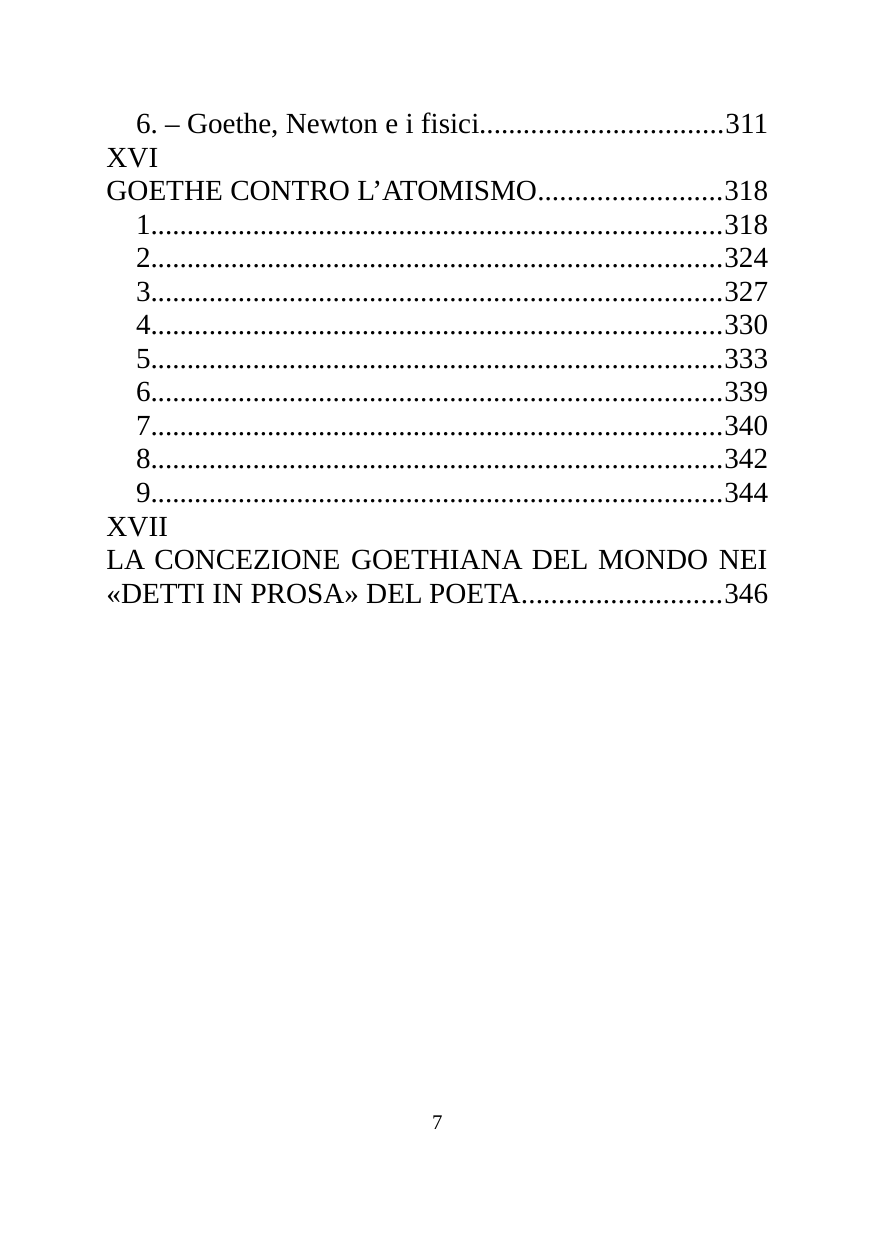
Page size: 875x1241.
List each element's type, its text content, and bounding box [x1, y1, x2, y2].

text 3. 327 [136, 274, 768, 307]
text 9. 344 [136, 475, 768, 509]
text XVI GOETHE CONTRO L’ATOMISMO 318 [106, 140, 768, 207]
text 2. 324 [136, 240, 768, 274]
text 7. 340 [136, 408, 768, 442]
text 5. 333 [136, 341, 768, 374]
text 6. 339 [136, 374, 768, 408]
text 6. – Goethe, Newton e i fisici 311 [136, 106, 768, 140]
text 1. 318 [136, 207, 768, 240]
text XVII LA CONCEZIONE GOETHIANA DEL MONDO NEI «DETTI IN PROSA» DEL POETA 346 [106, 509, 768, 609]
text 4. 330 [136, 307, 768, 341]
text 8. 342 [136, 442, 768, 475]
